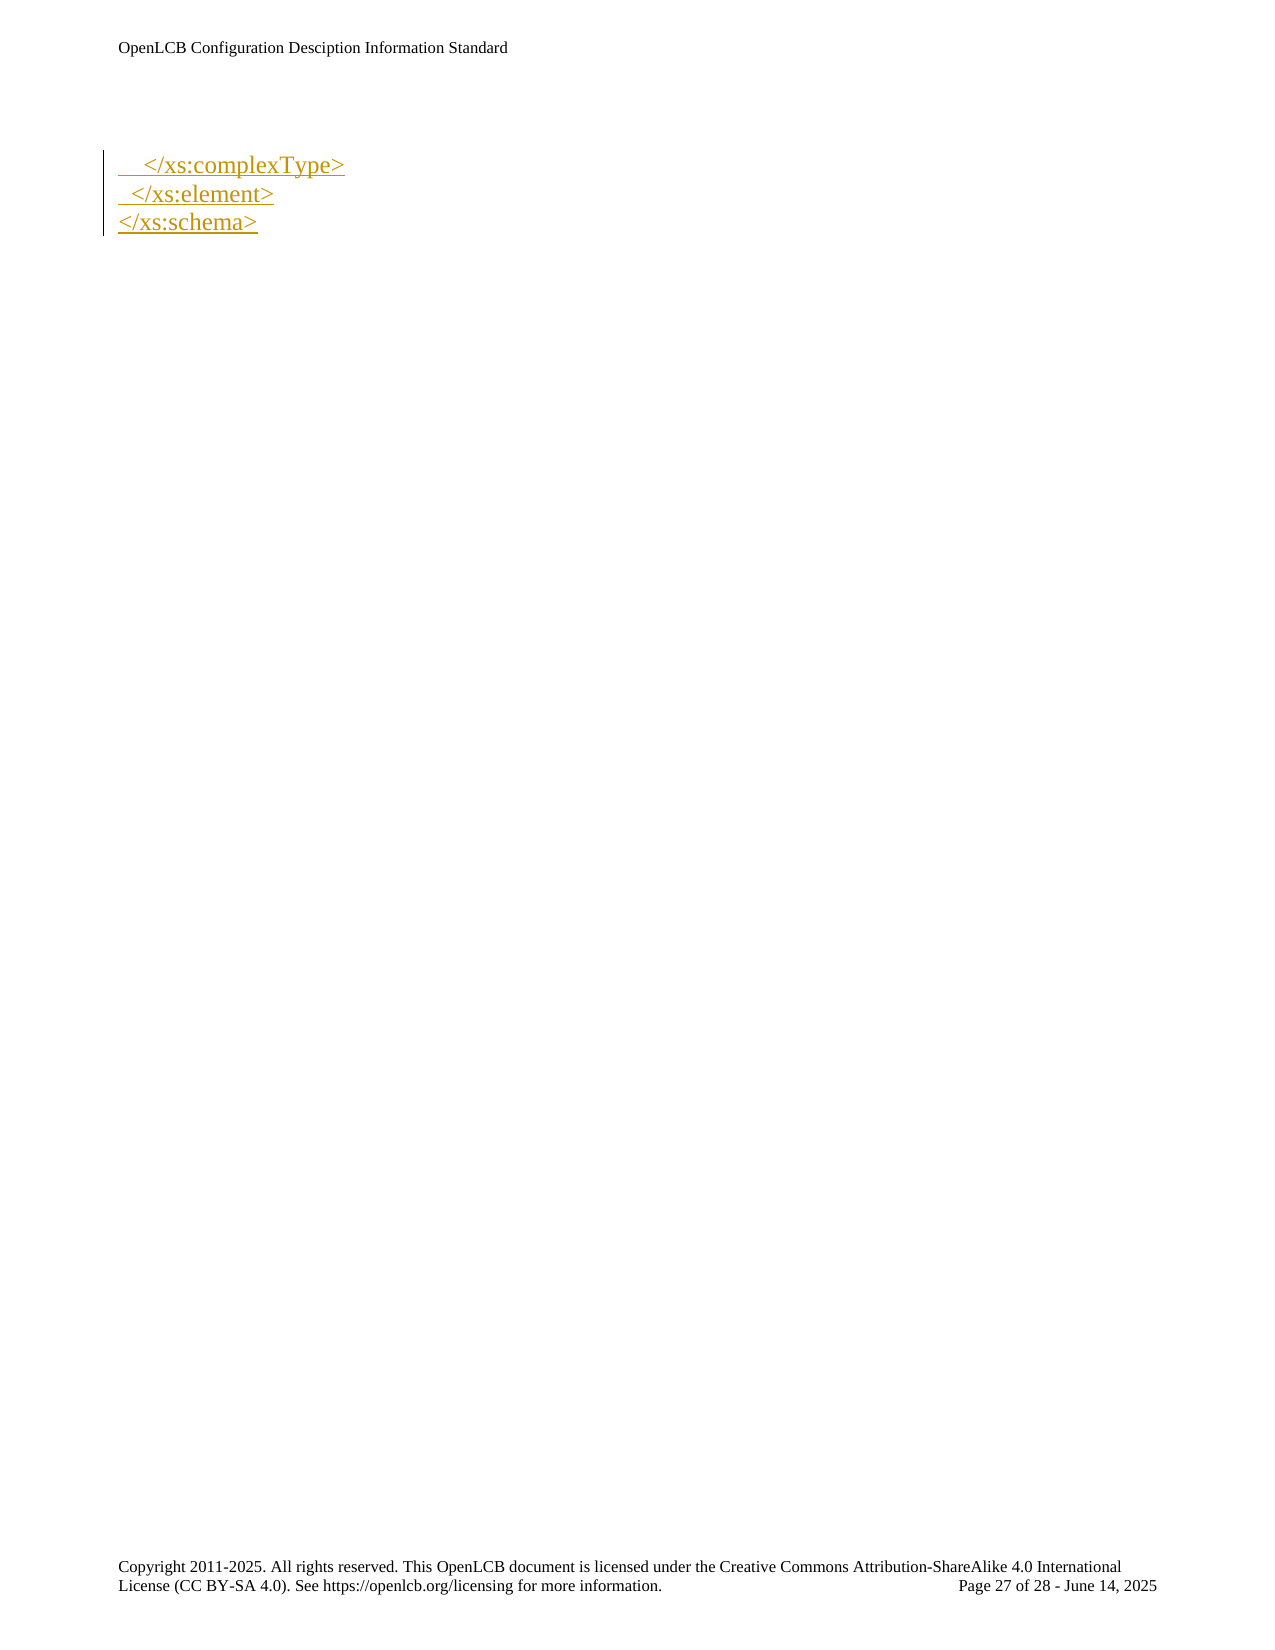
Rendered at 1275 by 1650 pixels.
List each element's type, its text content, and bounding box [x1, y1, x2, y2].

text </xs:complexType> [118, 150, 1157, 179]
text </xs:element> [118, 179, 1157, 207]
text </xs:schema> [118, 207, 1157, 236]
